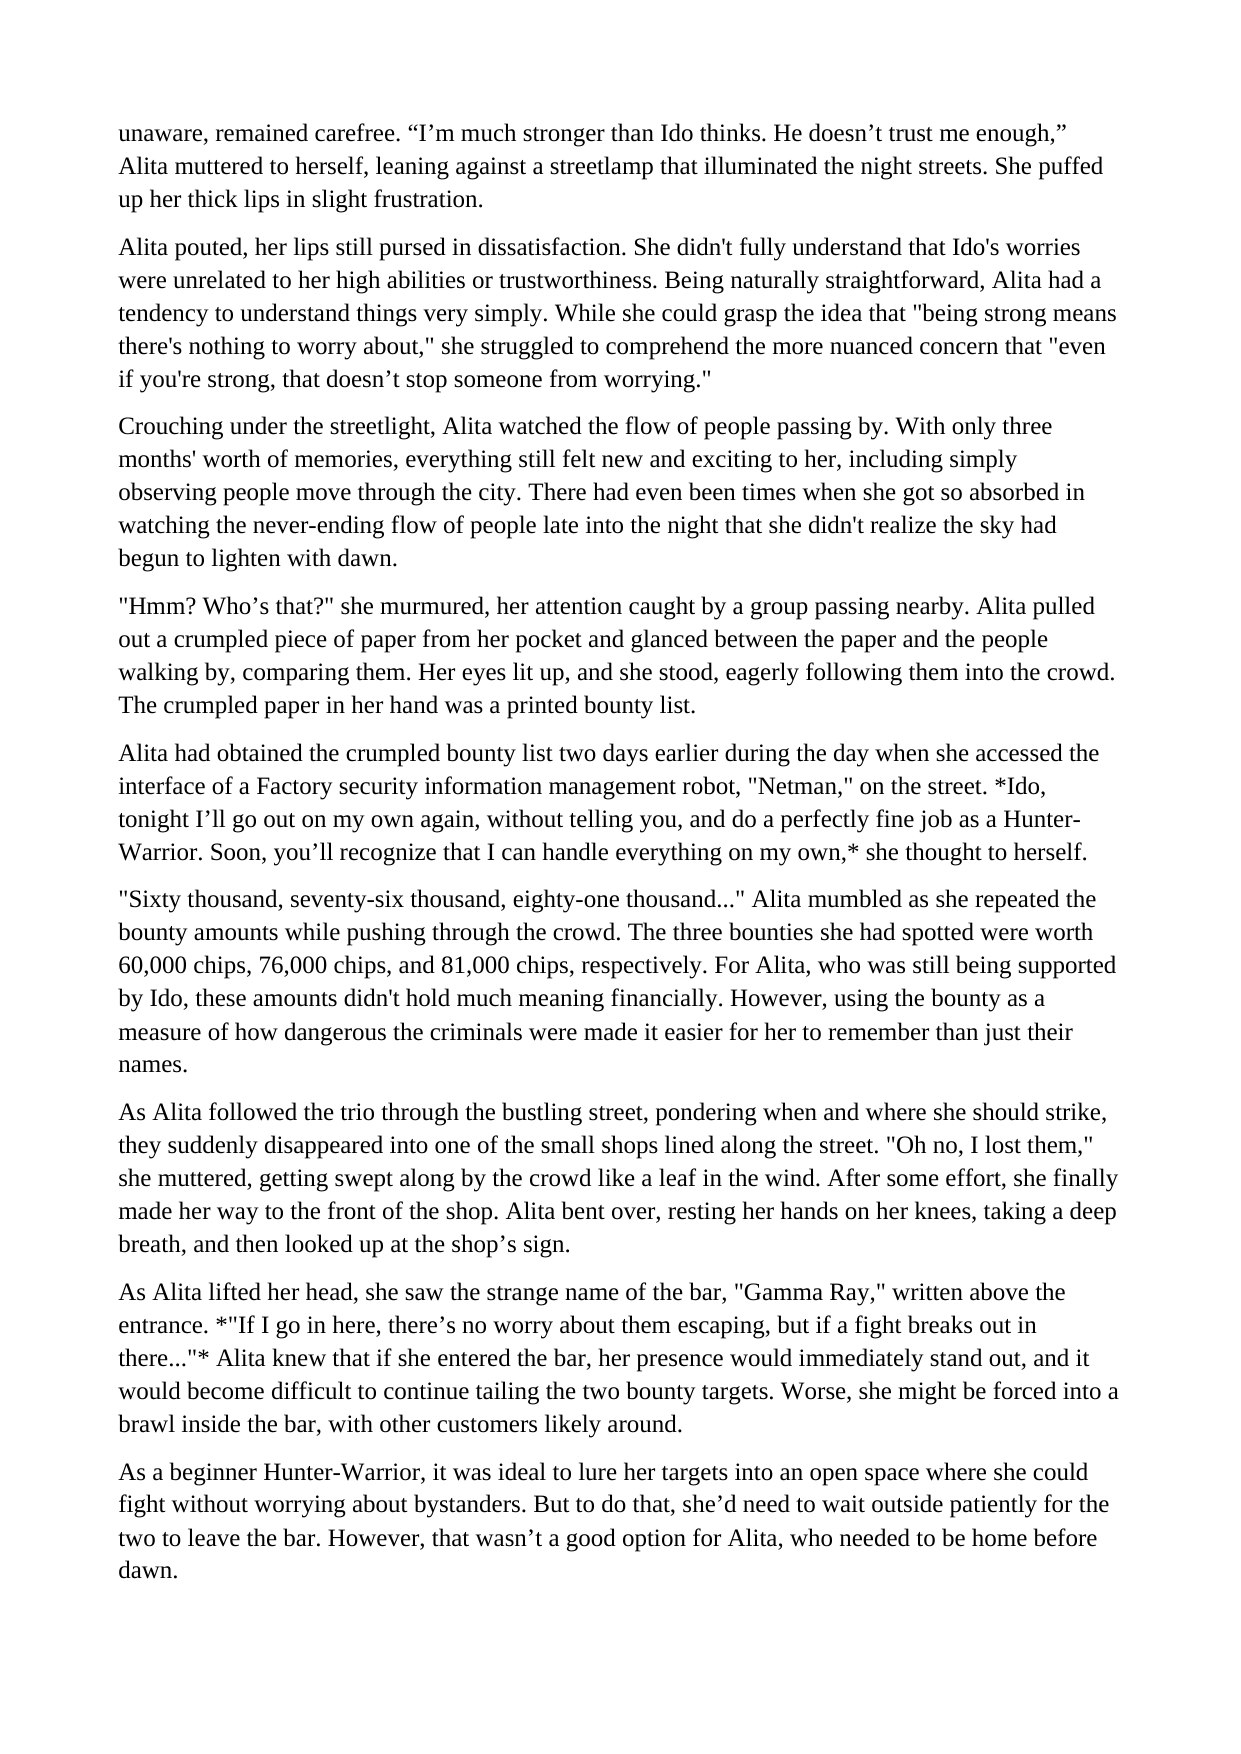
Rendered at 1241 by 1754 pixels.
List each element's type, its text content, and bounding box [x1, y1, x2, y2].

text As Alita lifted her head, she saw the strange name of the bar, "Gamma Ray," written above the entrance. *"If I go in here, there’s no worry about them escaping, but if a fight breaks out in there..."* Alita knew that if she entered the bar, her presence would immediately stand out, and it would become difficult to continue tailing the two bounty targets. Worse, she might be forced into a brawl inside the bar, with other customers likely around. [118, 1277, 1122, 1438]
text As a beginner Hunter-Warrior, it was ideal to lure her targets into an open space where she could fight without worrying about bystanders. But to do that, she’d need to wait outside patiently for the two to leave the bar. However, that wasn’t a good option for Alita, who needed to be home before dawn. [118, 1457, 1122, 1584]
text "Sixty thousand, seventy-six thousand, eighty-one thousand..." Alita mumbled as she repeated the bounty amounts while pushing through the crowd. The three bounties she had spotted were worth 60,000 chips, 76,000 chips, and 81,000 chips, respectively. For Alita, who was still being supported by Ido, these amounts didn't hold much meaning financially. However, using the bounty as a measure of how dangerous the criminals were made it easier for her to remember than just their names. [118, 884, 1122, 1078]
text Crouching under the streetlight, Alita watched the flow of people passing by. With only three months' worth of memories, everything still felt new and exciting to her, including simply observing people move through the city. There had even been times when she got so absorbed in watching the never-ending flow of people late into the night that she didn't realize the sky had begun to lighten with dawn. [118, 411, 1122, 572]
text Alita had obtained the crumpled bounty list two days earlier during the day when she accessed the interface of a Factory security information management robot, "Netman," on the street. *Ido, tonight I’ll go out on my own again, without telling you, and do a perfectly fine job as a Hunter-Warrior. Soon, you’ll recognize that I can handle everything on my own,* she thought to herself. [118, 738, 1122, 866]
text unaware, remained carefree. “I’m much stronger than Ido thinks. He doesn’t trust me enough,” Alita muttered to herself, leaning against a streetlamp that illuminated the night streets. She puffed up her thick lips in slight frustration. [118, 118, 1122, 213]
text As Alita followed the trio through the bustling street, pondering when and where she should strike, they suddenly disappeared into one of the small shops lined along the street. "Oh no, I lost them," she muttered, getting swept along by the crowd like a leaf in the wind. After some effort, she finally made her way to the front of the shop. Alita bent over, resting her hands on her knees, taking a deep breath, and then looked up at the shop’s sign. [118, 1097, 1122, 1258]
text "Hmm? Who’s that?" she murmured, her attention caught by a group passing nearby. Alita pulled out a crumpled piece of paper from her pocket and glanced between the paper and the people walking by, comparing them. Her eyes lit up, and she stood, eagerly following them into the crowd. The crumpled paper in her hand was a printed bounty list. [118, 591, 1122, 719]
text Alita pouted, her lips still pursed in dissatisfaction. She didn't fully understand that Ido's worries were unrelated to her high abilities or trustworthiness. Being naturally straightforward, Alita had a tendency to understand things very simply. While she could grasp the idea that "being strong means there's nothing to worry about," she struggled to comprehend the more nuanced concern that "even if you're strong, that doesn’t stop someone from worrying." [118, 232, 1122, 393]
